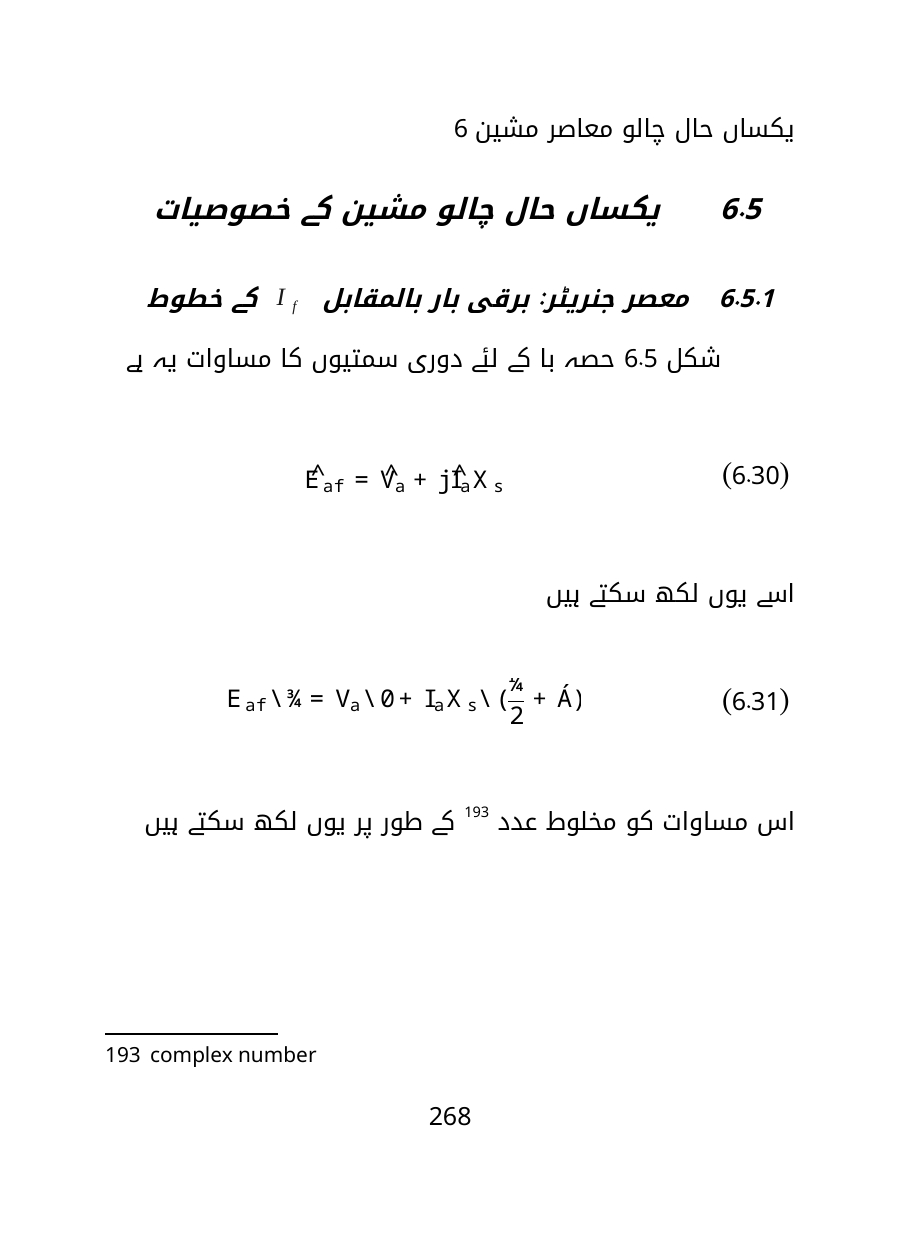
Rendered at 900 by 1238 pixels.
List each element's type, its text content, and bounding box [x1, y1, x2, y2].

subtitle معصر جنریٹر: برقی بار بالمقابل کے خطوط [105, 275, 718, 323]
text شکل 6.5 حصہ با کے لئے دوری سمتیوں کا مساوات یہ ہے [105, 335, 795, 382]
table_header [105, 442, 711, 523]
text اسے یوں لکھ سکتے ہیں [105, 570, 795, 617]
text complex number [105, 1040, 795, 1068]
text اس مساوات کو مخلوط عدد کے طور پر یوں لکھ سکتے ہیں [105, 798, 795, 846]
subtitle یکساں حال چالو مشین کے خصوصیات [105, 182, 720, 238]
table_header (6.31) [711, 664, 795, 752]
table_header (6.30) [711, 442, 795, 523]
table_header [105, 664, 711, 752]
